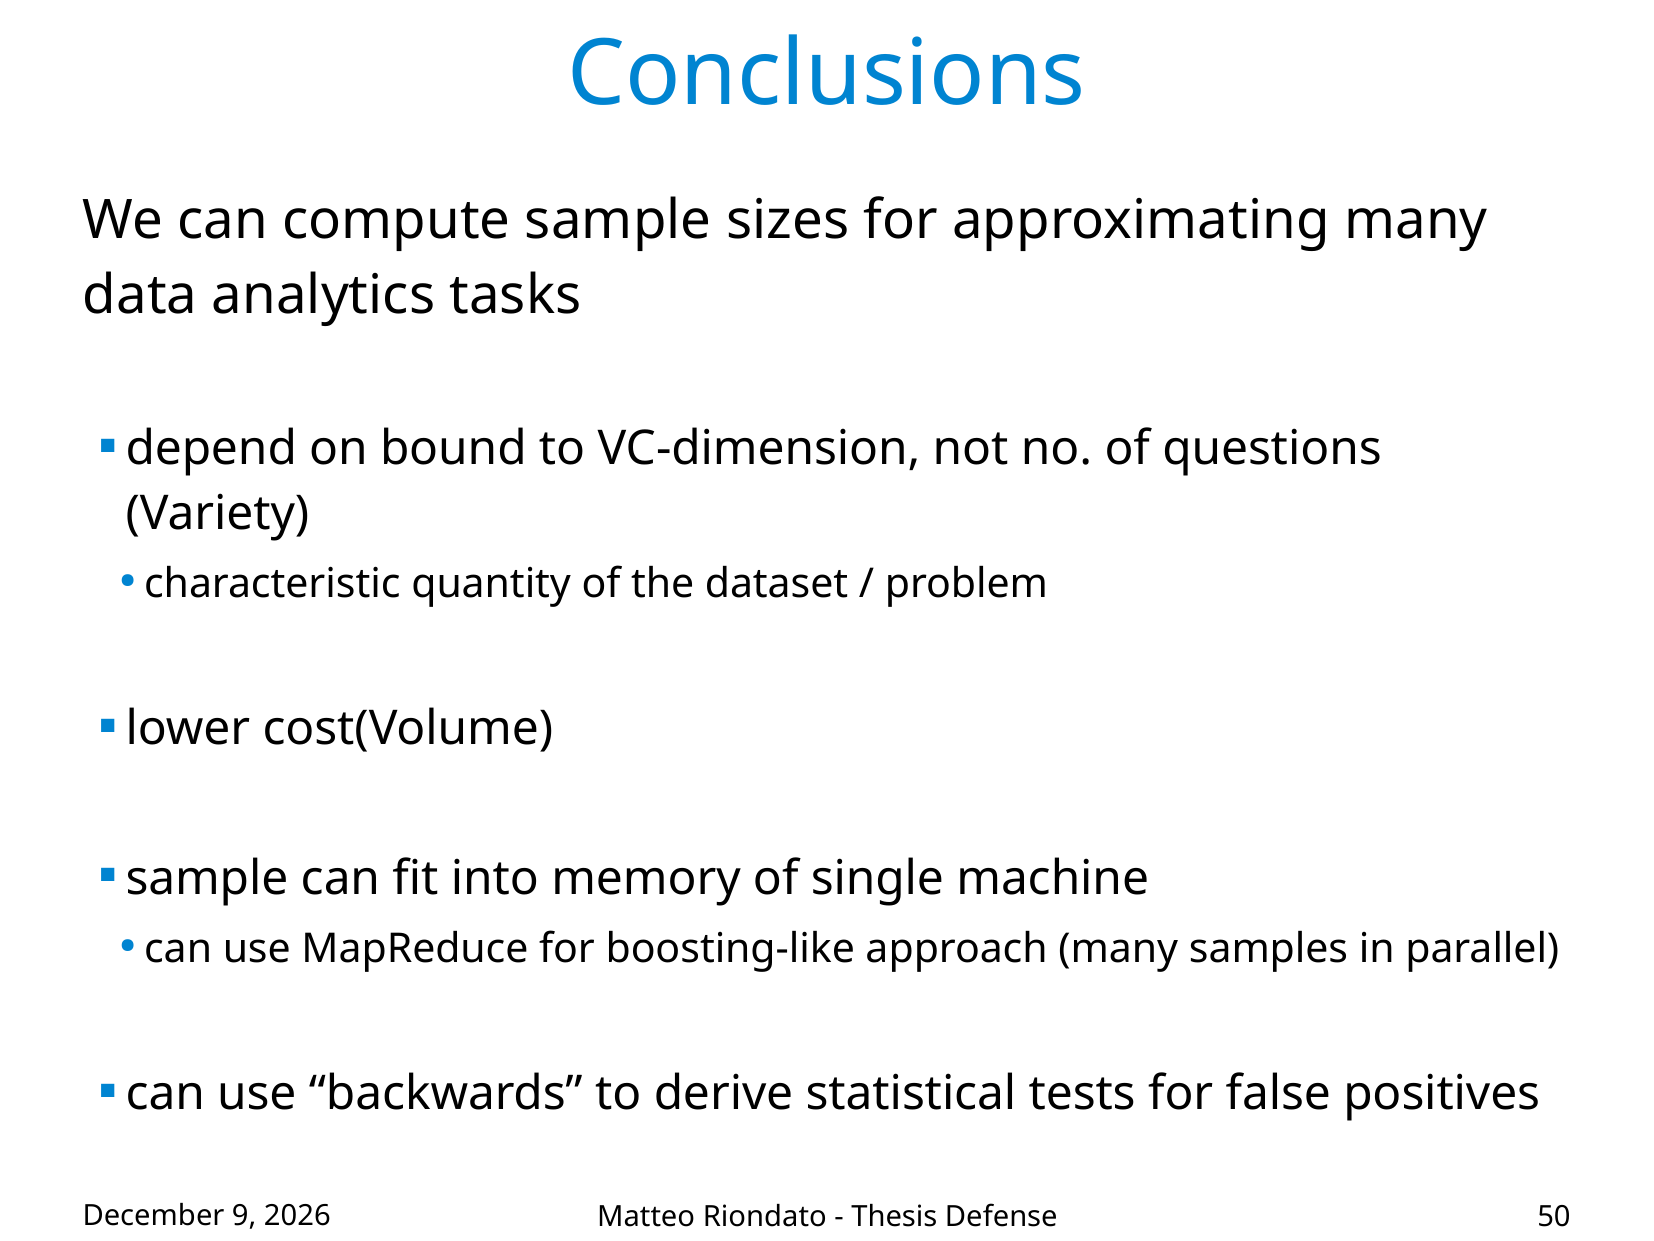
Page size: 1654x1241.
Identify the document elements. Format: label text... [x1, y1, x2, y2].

list We can compute sample sizes for approximating many data analytics tasks depend on bound to VC-dimension, not no. of questions (Variety) characteristic quantity of the dataset / problem lower cost(Volume) sample can fit into memory of single machine can use MapReduce for boosting-like approach (many samples in parallel) can use “backwards” to derive statistical tests for false positives [82, 180, 1571, 1186]
title Conclusions [82, 0, 1571, 139]
